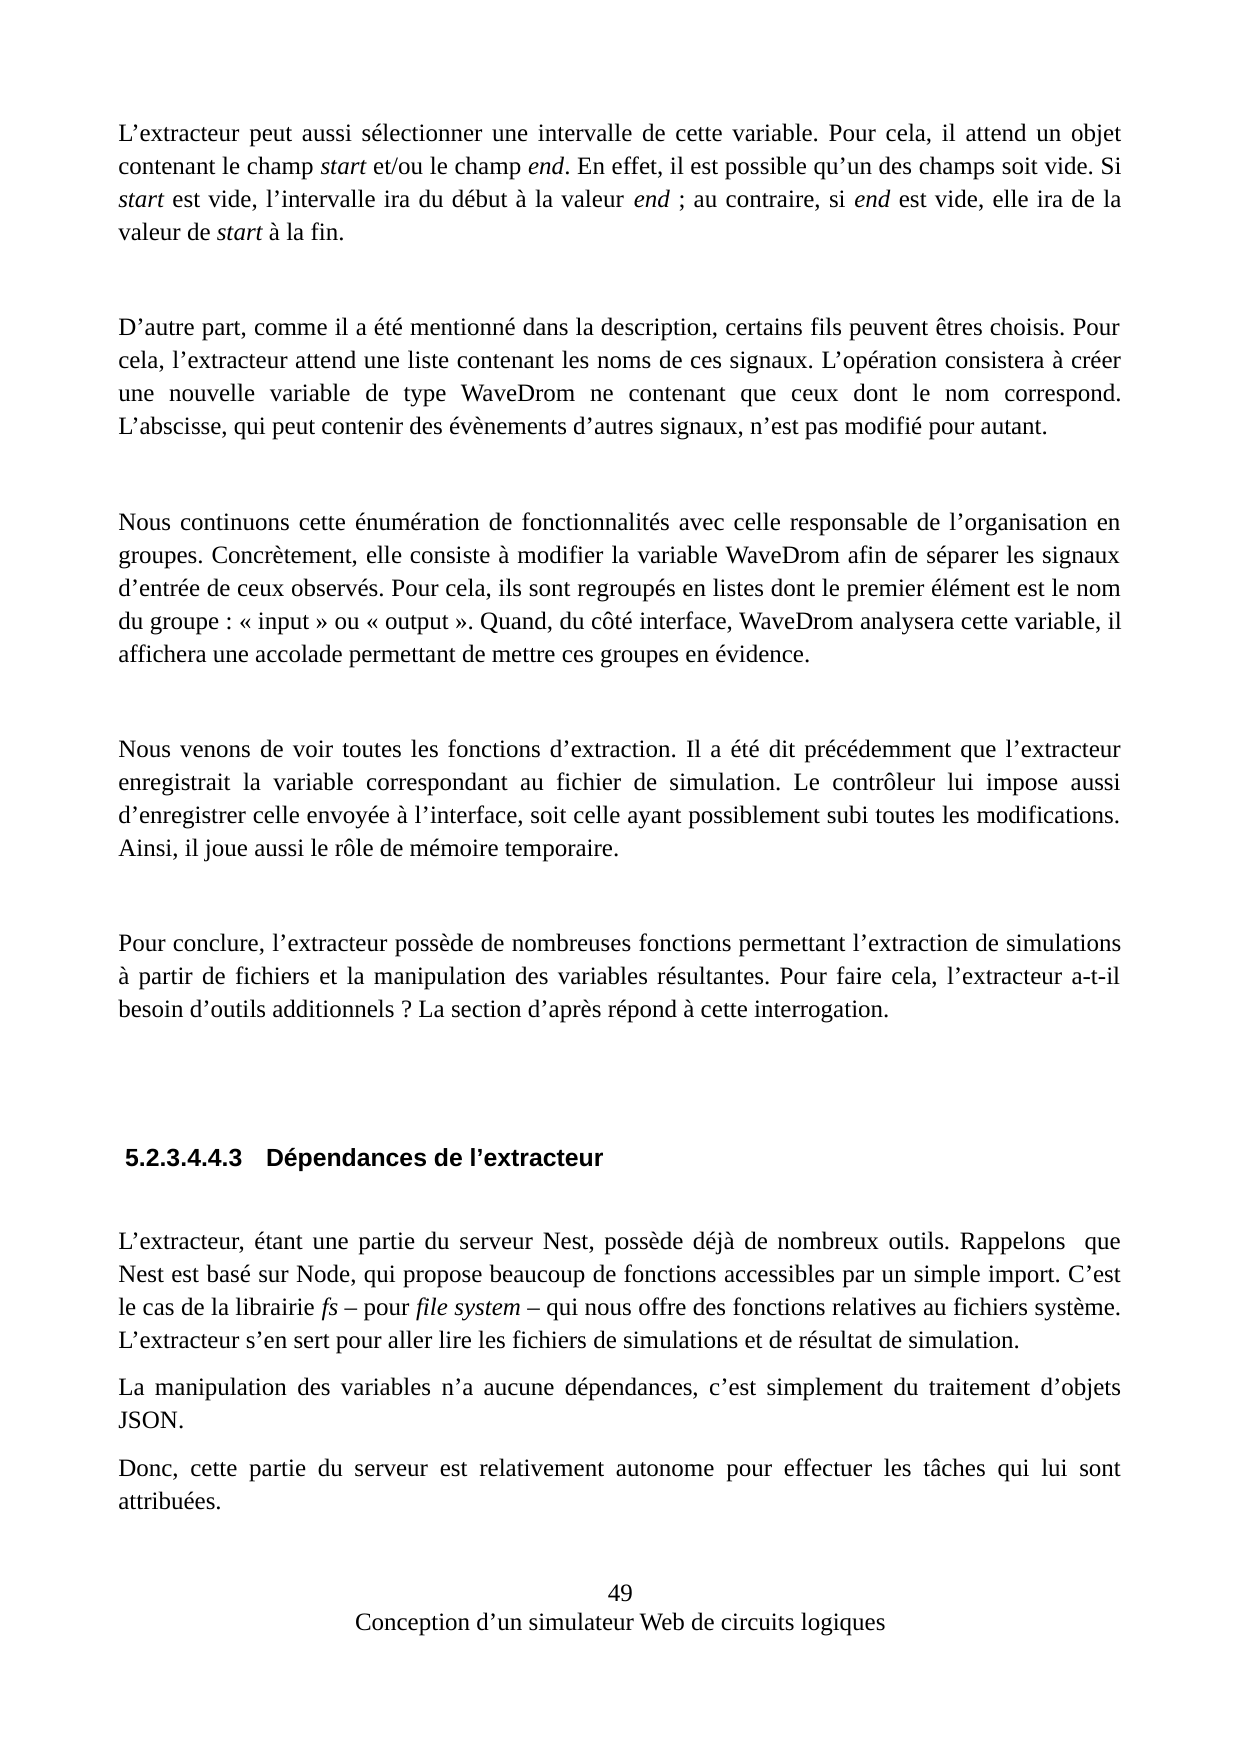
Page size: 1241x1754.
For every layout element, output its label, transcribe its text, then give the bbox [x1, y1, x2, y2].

subtitle Dépendances de l’extracteur [118, 1143, 1122, 1172]
text La manipulation des variables n’a aucune dépendances, c’est simplement du traitement d’objets JSON. [118, 1372, 1122, 1434]
text Nous continuons cette énumération de fonctionnalités avec celle responsable de l’organisation en groupes. Concrètement, elle consiste à modifier la variable WaveDrom afin de séparer les signaux d’entrée de ceux observés. Pour cela, ils sont regroupés en listes dont le premier élément est le nom du groupe : « input » ou « output ». Quand, du côté interface, WaveDrom analysera cette variable, il affichera une accolade permettant de mettre ces groupes en évidence. [118, 507, 1122, 667]
text Donc, cette partie du serveur est relativement autonome pour effectuer les tâches qui lui sont attribuées. [118, 1453, 1122, 1515]
text L’extracteur, étant une partie du serveur Nest, possède déjà de nombreux outils. Rappelons que Nest est basé sur Node, qui propose beaucoup de fonctions accessibles par un simple import. C’est le cas de la librairie fs – pour file system – qui nous offre des fonctions relatives au fichiers système. L’extracteur s’en sert pour aller lire les fichiers de simulations et de résultat de simulation. [118, 1226, 1122, 1353]
text D’autre part, comme il a été mentionné dans la description, certains fils peuvent êtres choisis. Pour cela, l’extracteur attend une liste contenant les noms de ces signaux. L’opération consistera à créer une nouvelle variable de type WaveDrom ne contenant que ceux dont le nom correspond. L’abscisse, qui peut contenir des évènements d’autres signaux, n’est pas modifié pour autant. [118, 312, 1122, 440]
text Nous venons de voir toutes les fonctions d’extraction. Il a été dit précédemment que l’extracteur enregistrait la variable correspondant au fichier de simulation. Le contrôleur lui impose aussi d’enregistrer celle envoyée à l’interface, soit celle ayant possiblement subi toutes les modifications. Ainsi, il joue aussi le rôle de mémoire temporaire. [118, 734, 1122, 862]
text L’extracteur peut aussi sélectionner une intervalle de cette variable. Pour cela, il attend un objet contenant le champ start et/ou le champ end. En effet, il est possible qu’un des champs soit vide. Si start est vide, l’intervalle ira du début à la valeur end ; au contraire, si end est vide, elle ira de la valeur de start à la fin. [118, 118, 1122, 246]
text Pour conclure, l’extracteur possède de nombreuses fonctions permettant l’extraction de simulations à partir de fichiers et la manipulation des variables résultantes. Pour faire cela, l’extracteur a-t-il besoin d’outils additionnels ? La section d’après répond à cette interrogation. [118, 928, 1122, 1023]
